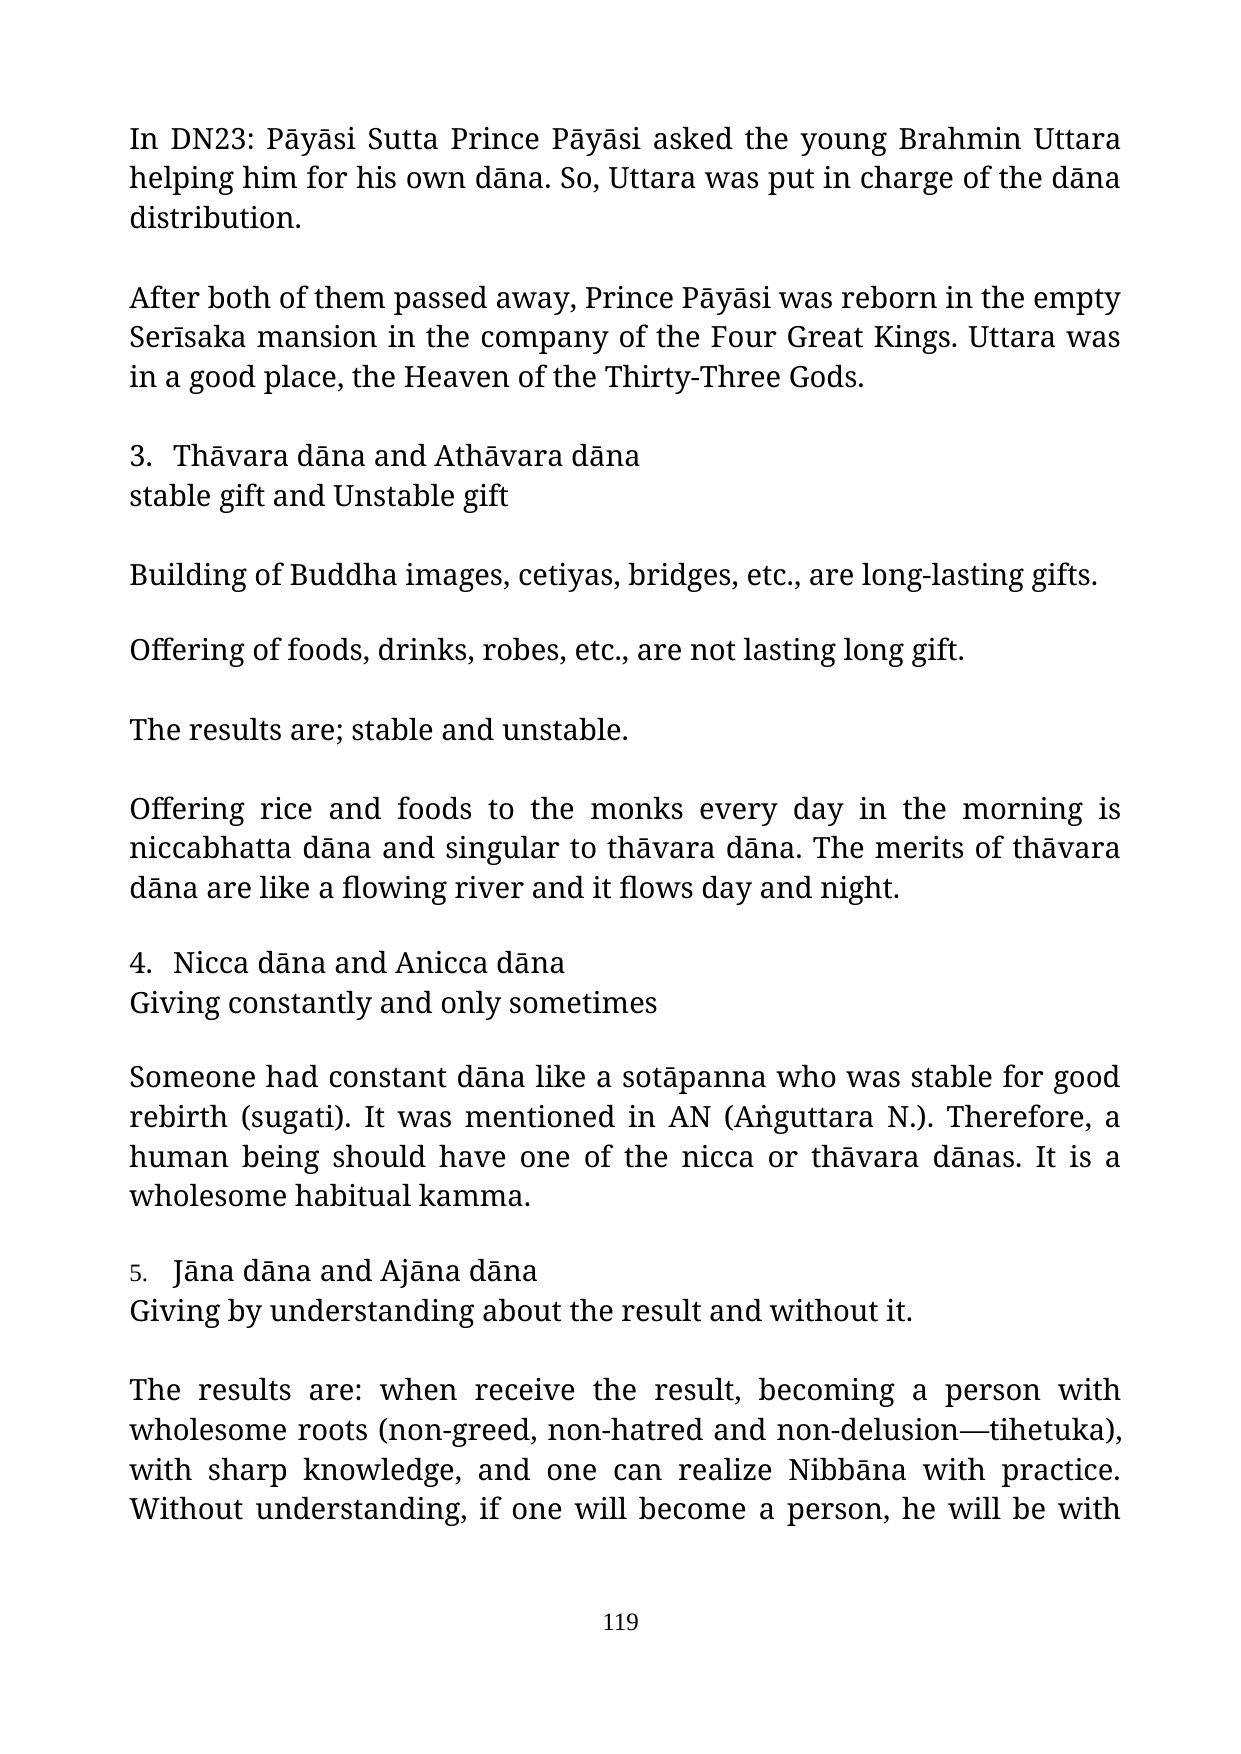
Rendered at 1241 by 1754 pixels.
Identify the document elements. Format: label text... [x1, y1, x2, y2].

list Nicca dāna and Anicca dāna [129, 942, 1122, 982]
text The results are: when receive the result, becoming a person with wholesome roots (non-greed, non-hatred and non-delusion—tihetuka), with sharp knowledge, and one can realize Nibbāna with practice. Without understanding, if one will become a person, he will be with [129, 1369, 1122, 1528]
text Giving constantly and only sometimes [129, 982, 1122, 1022]
text Someone had constant dāna like a sotāpanna who was stable for good rebirth (sugati). It was mentioned in AN (Aṅguttara N.). Therefore, a human being should have one of the nicca or thāvara dānas. It is a wholesome habitual kamma. [129, 1057, 1122, 1215]
text In DN23: Pāyāsi Sutta Prince Pāyāsi asked the young Brahmin Uttara helping him for his own dāna. So, Uttara was put in charge of the dāna distribution. [129, 118, 1122, 237]
text The results are; stable and unstable. [129, 709, 1122, 748]
text Building of Buddha images, cetiyas, bridges, etc., are long-lasting gifts. [129, 555, 1122, 594]
text Giving by understanding about the result and without it. [129, 1290, 1122, 1330]
text Offering of foods, drinks, robes, etc., are not lasting long gift. [129, 629, 1122, 669]
text stable gift and Unstable gift [129, 475, 1122, 515]
text Offering rice and foods to the monks every day in the morning is niccabhatta dāna and singular to thāvara dāna. The merits of thāvara dāna are like a flowing river and it flows day and night. [129, 788, 1122, 907]
list Thāvara dāna and Athāvara dāna [129, 436, 1122, 475]
text After both of them passed away, Prince Pāyāsi was reborn in the empty Serīsaka mansion in the company of the Four Great Kings. Uttara was in a good place, the Heaven of the Thirty-Three Gods. [129, 277, 1122, 396]
list Jāna dāna and Ajāna dāna [129, 1250, 1122, 1290]
